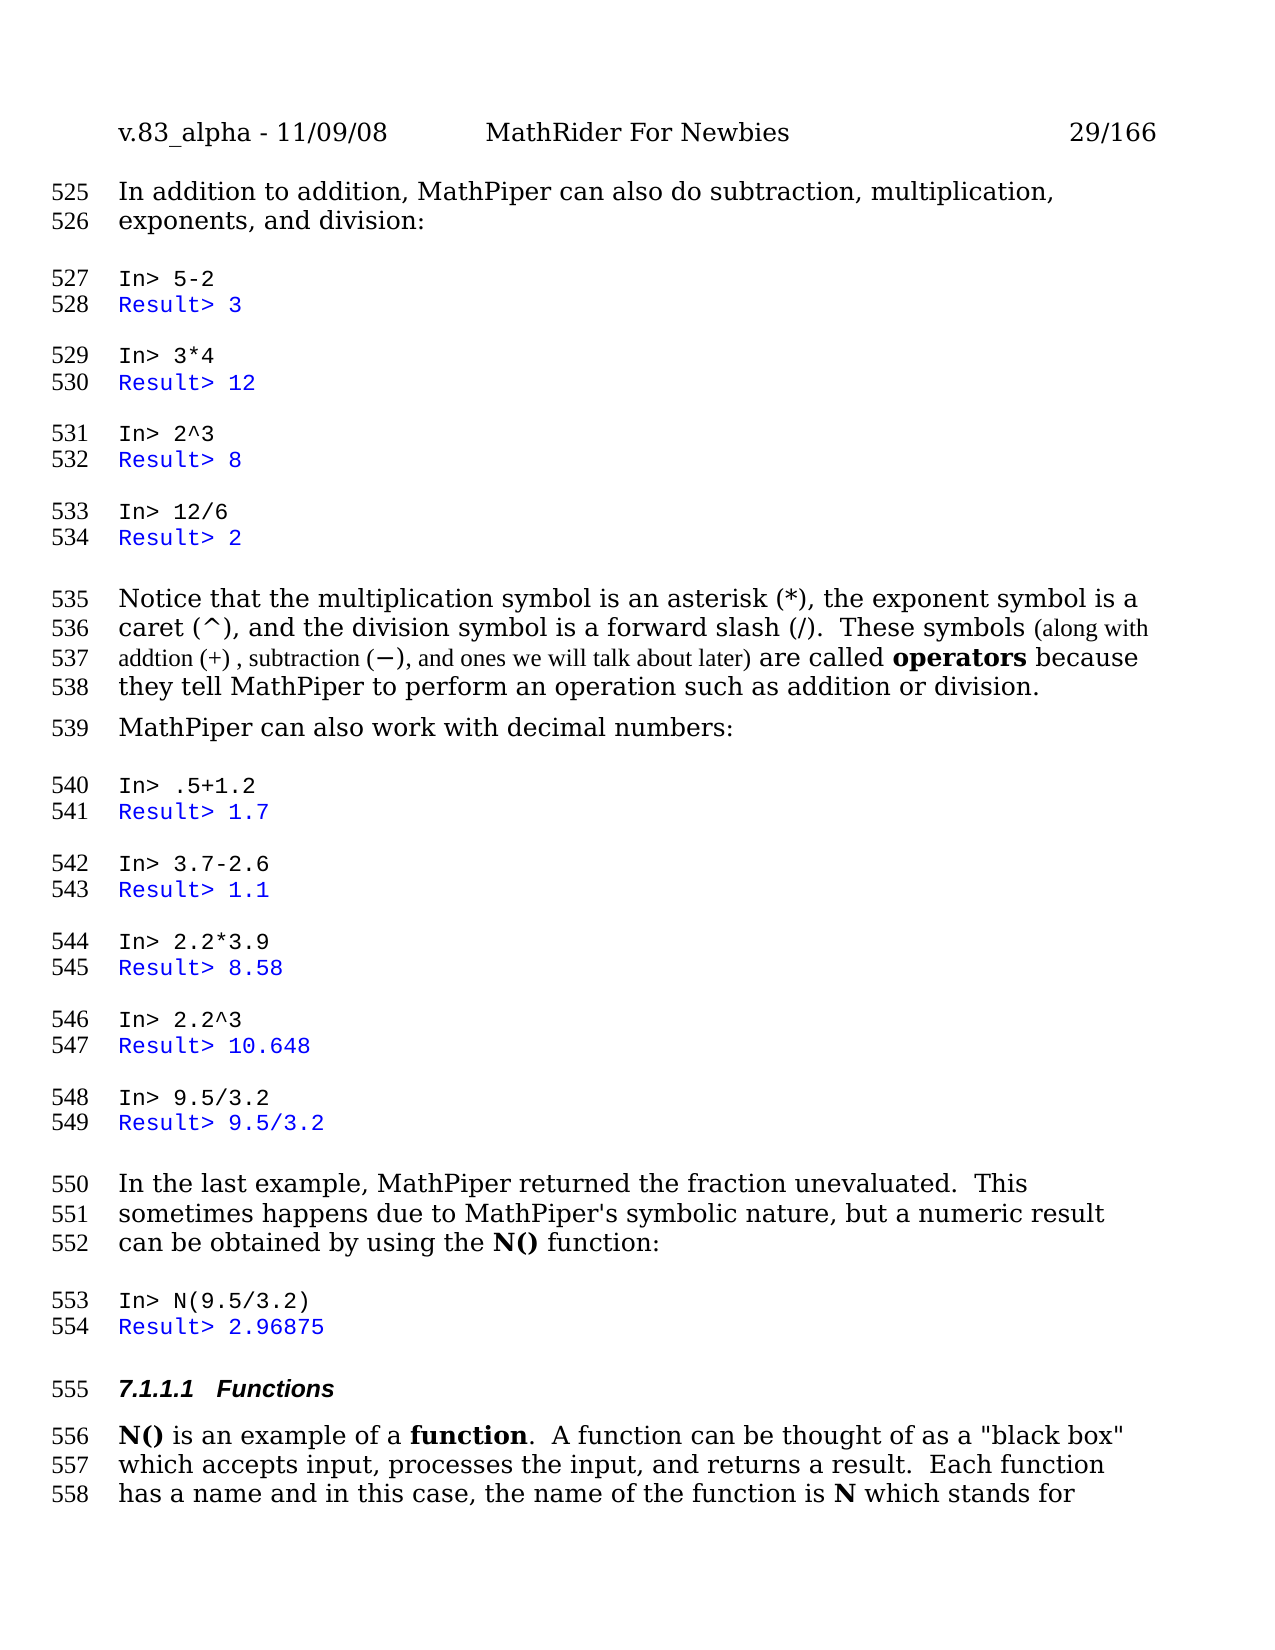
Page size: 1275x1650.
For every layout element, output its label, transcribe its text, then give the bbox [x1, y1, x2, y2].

text N() is an example of a function. A function can be thought of as a "black box" which accepts input, processes the input, and returns a result. Each function has a name and in this case, the name of the function is N which stands for [118, 1421, 1157, 1509]
text MathPiper can also work with decimal numbers: [118, 713, 1157, 743]
text In> 12/6 [118, 501, 1157, 526]
text In> 2.2^3 [118, 1008, 1157, 1034]
text In> 3.7-2.6 [118, 852, 1157, 878]
subtitle Functions [118, 1374, 1157, 1403]
text In> N(9.5/3.2) [118, 1289, 1157, 1315]
text Result> 2.96875 [118, 1315, 1157, 1341]
text Result> 8 [118, 449, 1157, 474]
text In> .5+1.2 [118, 774, 1157, 801]
text In> 5-2 [118, 267, 1157, 293]
text In> 2.2*3.9 [118, 930, 1157, 956]
text In addition to addition, MathPiper can also do subtraction, multiplication, exponents, and division: [118, 177, 1157, 235]
text Result> 9.5/3.2 [118, 1112, 1157, 1138]
text Result> 1.7 [118, 801, 1157, 826]
text In> 3*4 [118, 345, 1157, 371]
text Result> 2 [118, 526, 1157, 552]
text Result> 10.648 [118, 1034, 1157, 1060]
text In the last example, MathPiper returned the fraction unevaluated. This sometimes happens due to MathPiper's symbolic nature, but a numeric result can be obtained by using the N() function: [118, 1170, 1157, 1257]
text Notice that the multiplication symbol is an asterisk (*), the exponent symbol is a caret (^), and the division symbol is a forward slash (/). These symbols (along with addtion (+) , subtraction (−), and ones we will talk about later) are called operators because they tell MathPiper to perform an operation such as addition or division. [118, 584, 1157, 701]
text Result> 3 [118, 293, 1157, 319]
text Result> 8.58 [118, 956, 1157, 982]
text In> 9.5/3.2 [118, 1086, 1157, 1112]
text Result> 12 [118, 371, 1157, 397]
text In> 2^3 [118, 423, 1157, 449]
text Result> 1.1 [118, 878, 1157, 904]
